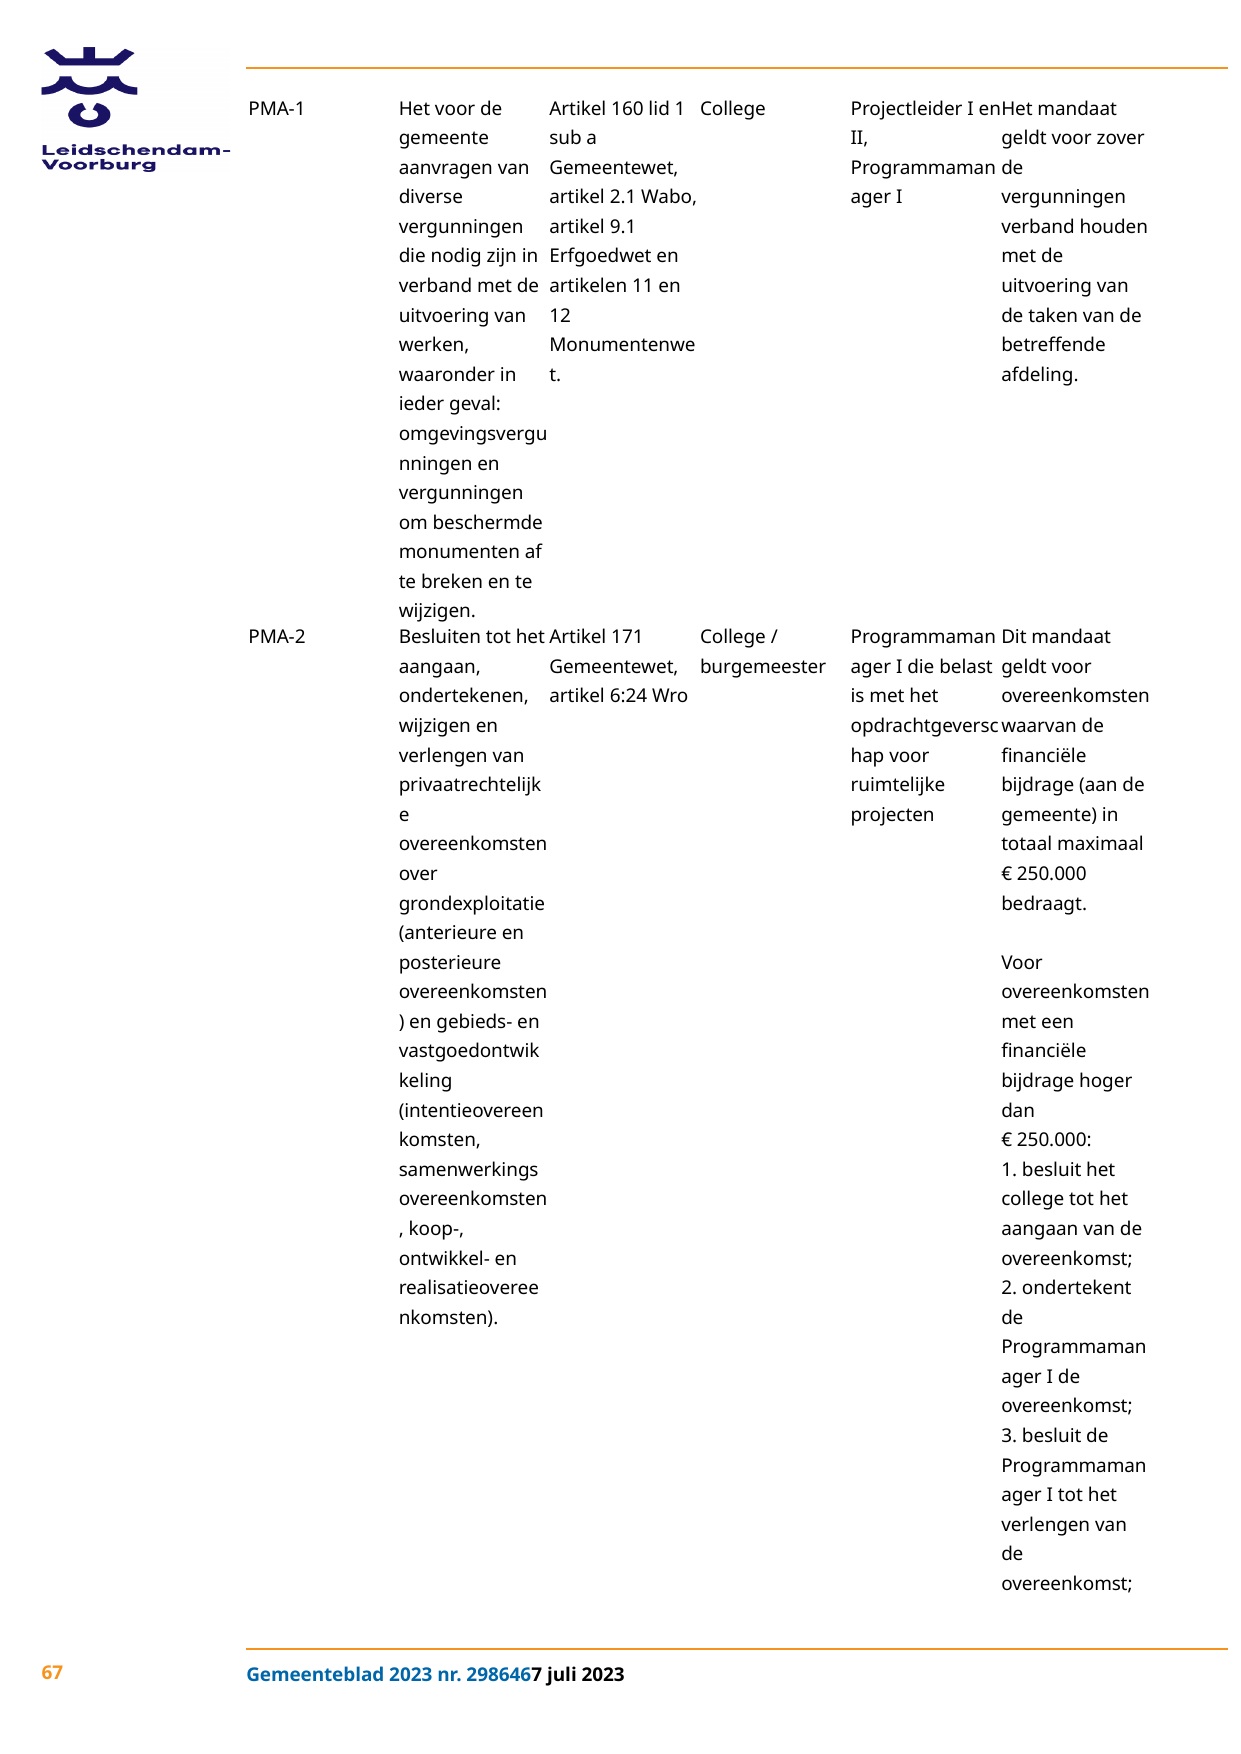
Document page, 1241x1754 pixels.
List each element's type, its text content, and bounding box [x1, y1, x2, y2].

table_cell Projectleider I en II, Programmamanager I [850, 95, 1001, 623]
table_cell PMA-2 [248, 624, 398, 1596]
table_cell Artikel 160 lid 1 sub a Gemeentewet, artikel 2.1 Wabo, artikel 9.1 Erfgoedwet en artikelen 11 en 12 Monumentenwet. [549, 95, 700, 623]
table_cell College / burgemeester [700, 624, 850, 1596]
table_cell Het voor de gemeente aanvragen van diverse vergunningen die nodig zijn in verband met de uitvoering van werken, waaronder in ieder geval: omgevingsvergunningen en vergunningen om beschermde monumenten af te breken en te wijzigen. [399, 95, 549, 623]
table_cell PMA-1 [248, 95, 398, 623]
table_cell College [700, 95, 850, 623]
table_cell Dit mandaat geldt voor overeenkomsten waarvan de financiële bijdrage (aan de gemeente) in totaal maximaal € 250.000 bedraagt. Voor overeenkomsten met een financiële bijdrage hoger dan € 250.000: 1. besluit het college tot het aangaan van de overeenkomst; 2. ondertekent de Programmamanager I de overeenkomst; 3. besluit de Programmamanager I tot het verlengen van de overeenkomst; [1001, 624, 1152, 1596]
table_cell Artikel 171 Gemeentewet, artikel 6:24 Wro [549, 624, 700, 1596]
table_cell Besluiten tot het aangaan, ondertekenen, wijzigen en verlengen van privaatrechtelijke overeenkomsten over grondexploitatie (anterieure en posterieure overeenkomsten) en gebieds- en vastgoedontwikkeling (intentieovereenkomsten, samenwerkingsovereenkomsten, koop-, ontwikkel- en realisatieovereenkomsten). [399, 624, 549, 1596]
table_cell Programmamanager I die belast is met het opdrachtgeverschap voor ruimtelijke projecten [850, 624, 1001, 1596]
picture [41, 47, 231, 172]
table_cell Het mandaat geldt voor zover de vergunningen verband houden met de uitvoering van de taken van de betreffende afdeling. [1001, 95, 1152, 623]
